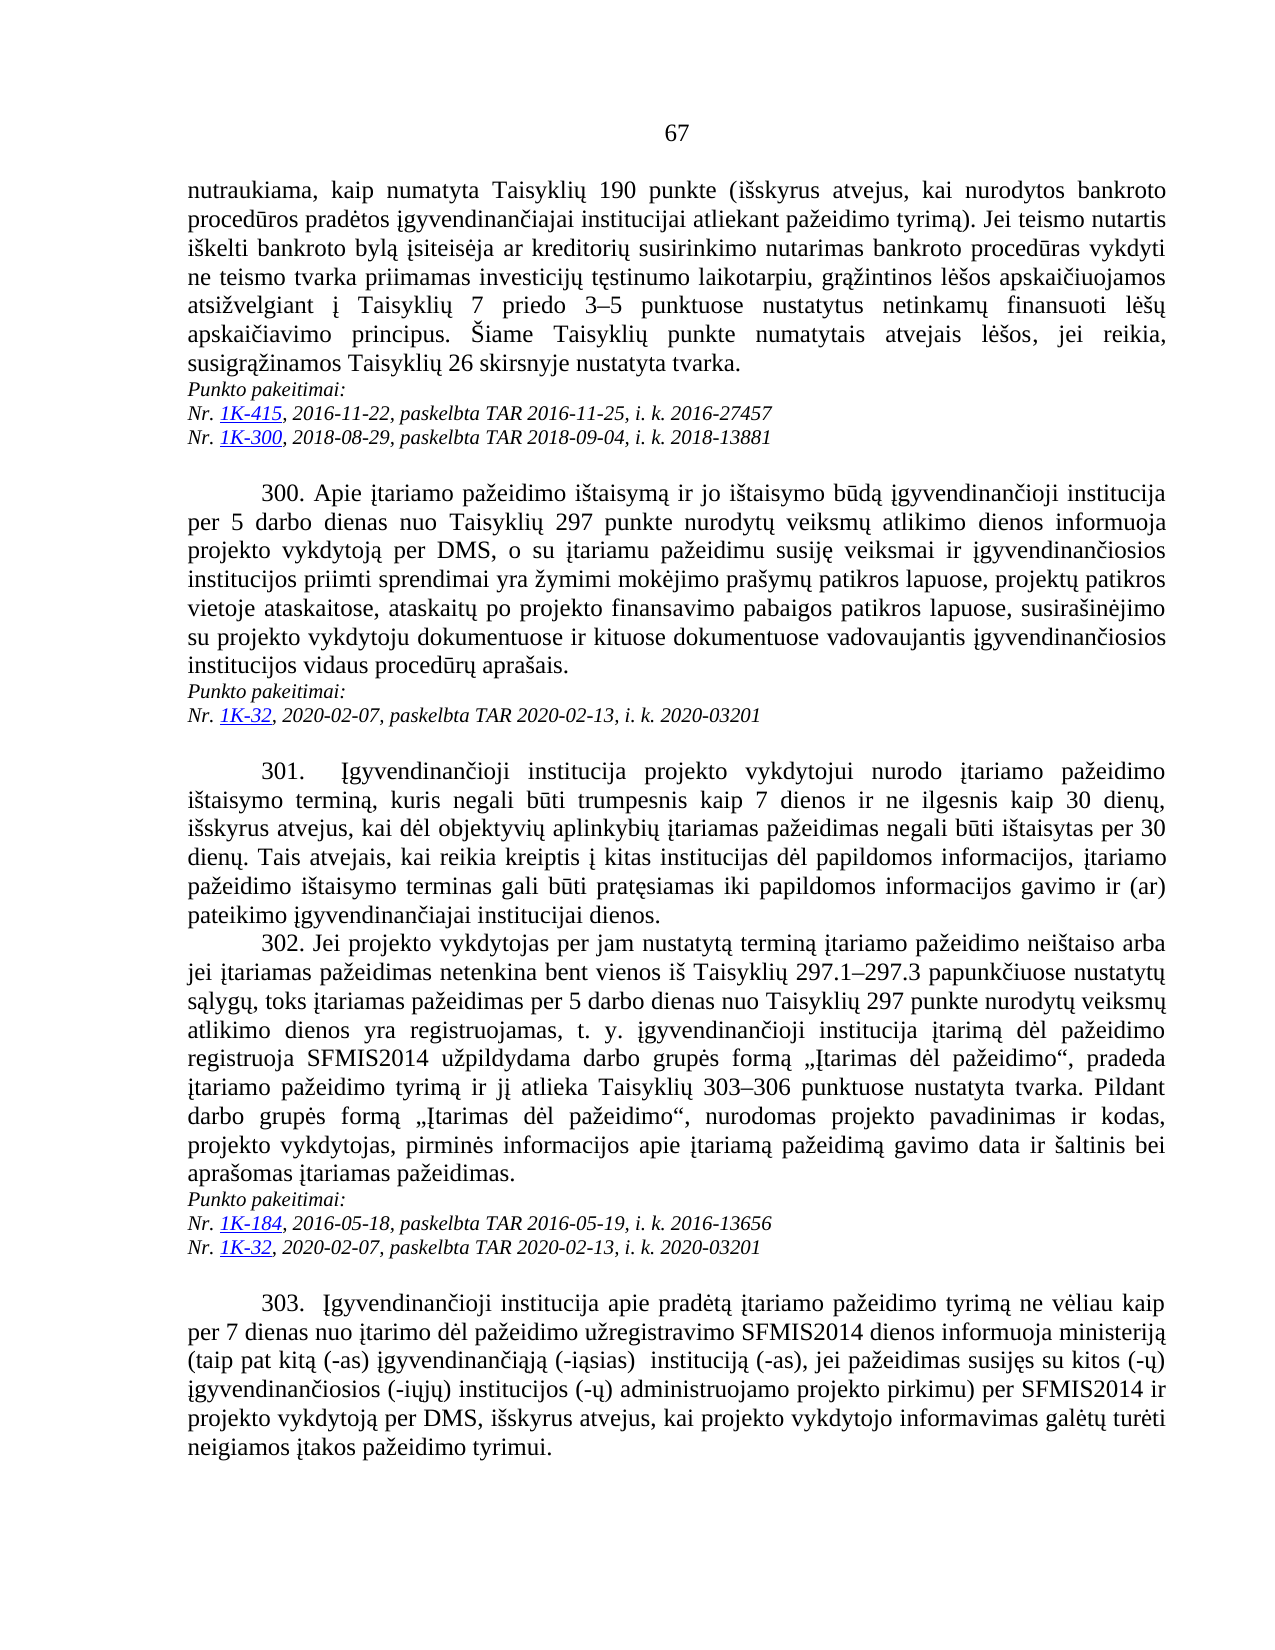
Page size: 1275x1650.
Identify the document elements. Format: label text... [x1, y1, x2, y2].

text 301. Įgyvendinančioji institucija projekto vykdytojui nurodo įtariamo pažeidimo ištaisymo terminą, kuris negali būti trumpesnis kaip 7 dienos ir ne ilgesnis kaip 30 dienų, išskyrus atvejus, kai dėl objektyvių aplinkybių įtariamas pažeidimas negali būti ištaisytas per 30 dienų. Tais atvejais, kai reikia kreiptis į kitas institucijas dėl papildomos informacijos, įtariamo pažeidimo ištaisymo terminas gali būti pratęsiamas iki papildomos informacijos gavimo ir (ar) pateikimo įgyvendinančiajai institucijai dienos. [187, 756, 1167, 928]
text Nr. 1K-32, 2020-02-07, paskelbta TAR 2020-02-13, i. k. 2020-03201 [187, 703, 1167, 727]
text 302. Jei projekto vykdytojas per jam nustatytą terminą įtariamo pažeidimo neištaiso arba jei įtariamas pažeidimas netenkina bent vienos iš Taisyklių 297.1–297.3 papunkčiuose nustatytų sąlygų, toks įtariamas pažeidimas per 5 darbo dienas nuo Taisyklių 297 punkte nurodytų veiksmų atlikimo dienos yra registruojamas, t. y. įgyvendinančioji institucija įtarimą dėl pažeidimo registruoja SFMIS2014 užpildydama darbo grupės formą „Įtarimas dėl pažeidimo“, pradeda įtariamo pažeidimo tyrimą ir jį atlieka Taisyklių 303–306 punktuose nustatyta tvarka. Pildant darbo grupės formą „Įtarimas dėl pažeidimo“, nurodomas projekto pavadinimas ir kodas, projekto vykdytojas, pirminės informacijos apie įtariamą pažeidimą gavimo data ir šaltinis bei aprašomas įtariamas pažeidimas. [187, 928, 1167, 1187]
text Nr. 1K-184, 2016-05-18, paskelbta TAR 2016-05-19, i. k. 2016-13656 [187, 1211, 1167, 1235]
text 300. Apie įtariamo pažeidimo ištaisymą ir jo ištaisymo būdą įgyvendinančioji institucija per 5 darbo dienas nuo Taisyklių 297 punkte nurodytų veiksmų atlikimo dienos informuoja projekto vykdytoją per DMS, o su įtariamu pažeidimu susiję veiksmai ir įgyvendinančiosios institucijos priimti sprendimai yra žymimi mokėjimo prašymų patikros lapuose, projektų patikros vietoje ataskaitose, ataskaitų po projekto finansavimo pabaigos patikros lapuose, susirašinėjimo su projekto vykdytoju dokumentuose ir kituose dokumentuose vadovaujantis įgyvendinančiosios institucijos vidaus procedūrų aprašais. [187, 478, 1167, 679]
text Nr. 1K-415, 2016-11-22, paskelbta TAR 2016-11-25, i. k. 2016-27457 [187, 401, 1167, 425]
text Nr. 1K-32, 2020-02-07, paskelbta TAR 2020-02-13, i. k. 2020-03201 [187, 1235, 1167, 1259]
text Nr. 1K-300, 2018-08-29, paskelbta TAR 2018-09-04, i. k. 2018-13881 [187, 425, 1167, 449]
text 303. Įgyvendinančioji institucija apie pradėtą įtariamo pažeidimo tyrimą ne vėliau kaip per 7 dienas nuo įtarimo dėl pažeidimo užregistravimo SFMIS2014 dienos informuoja ministeriją (taip pat kitą (-as) įgyvendinančiąją (-iąsias) instituciją (-as), jei pažeidimas susijęs su kitos (-ų) įgyvendinančiosios (-iųjų) institucijos (-ų) administruojamo projekto pirkimu) per SFMIS2014 ir projekto vykdytoją per DMS, išskyrus atvejus, kai projekto vykdytojo informavimas galėtų turėti neigiamos įtakos pažeidimo tyrimui. [187, 1288, 1167, 1461]
text nutraukiama, kaip numatyta Taisyklių 190 punkte (išskyrus atvejus, kai nurodytos bankroto procedūros pradėtos įgyvendinančiajai institucijai atliekant pažeidimo tyrimą). Jei teismo nutartis iškelti bankroto bylą įsiteisėja ar kreditorių susirinkimo nutarimas bankroto procedūras vykdyti ne teismo tvarka priimamas investicijų tęstinumo laikotarpiu, grąžintinos lėšos apskaičiuojamos atsižvelgiant į Taisyklių 7 priedo 3–5 punktuose nustatytus netinkamų finansuoti lėšų apskaičiavimo principus. Šiame Taisyklių punkte numatytais atvejais lėšos, jei reikia, susigrąžinamos Taisyklių 26 skirsnyje nustatyta tvarka. [187, 176, 1167, 377]
text Punkto pakeitimai: [187, 377, 1167, 401]
text Punkto pakeitimai: [187, 1187, 1167, 1211]
text Punkto pakeitimai: [187, 679, 1167, 703]
